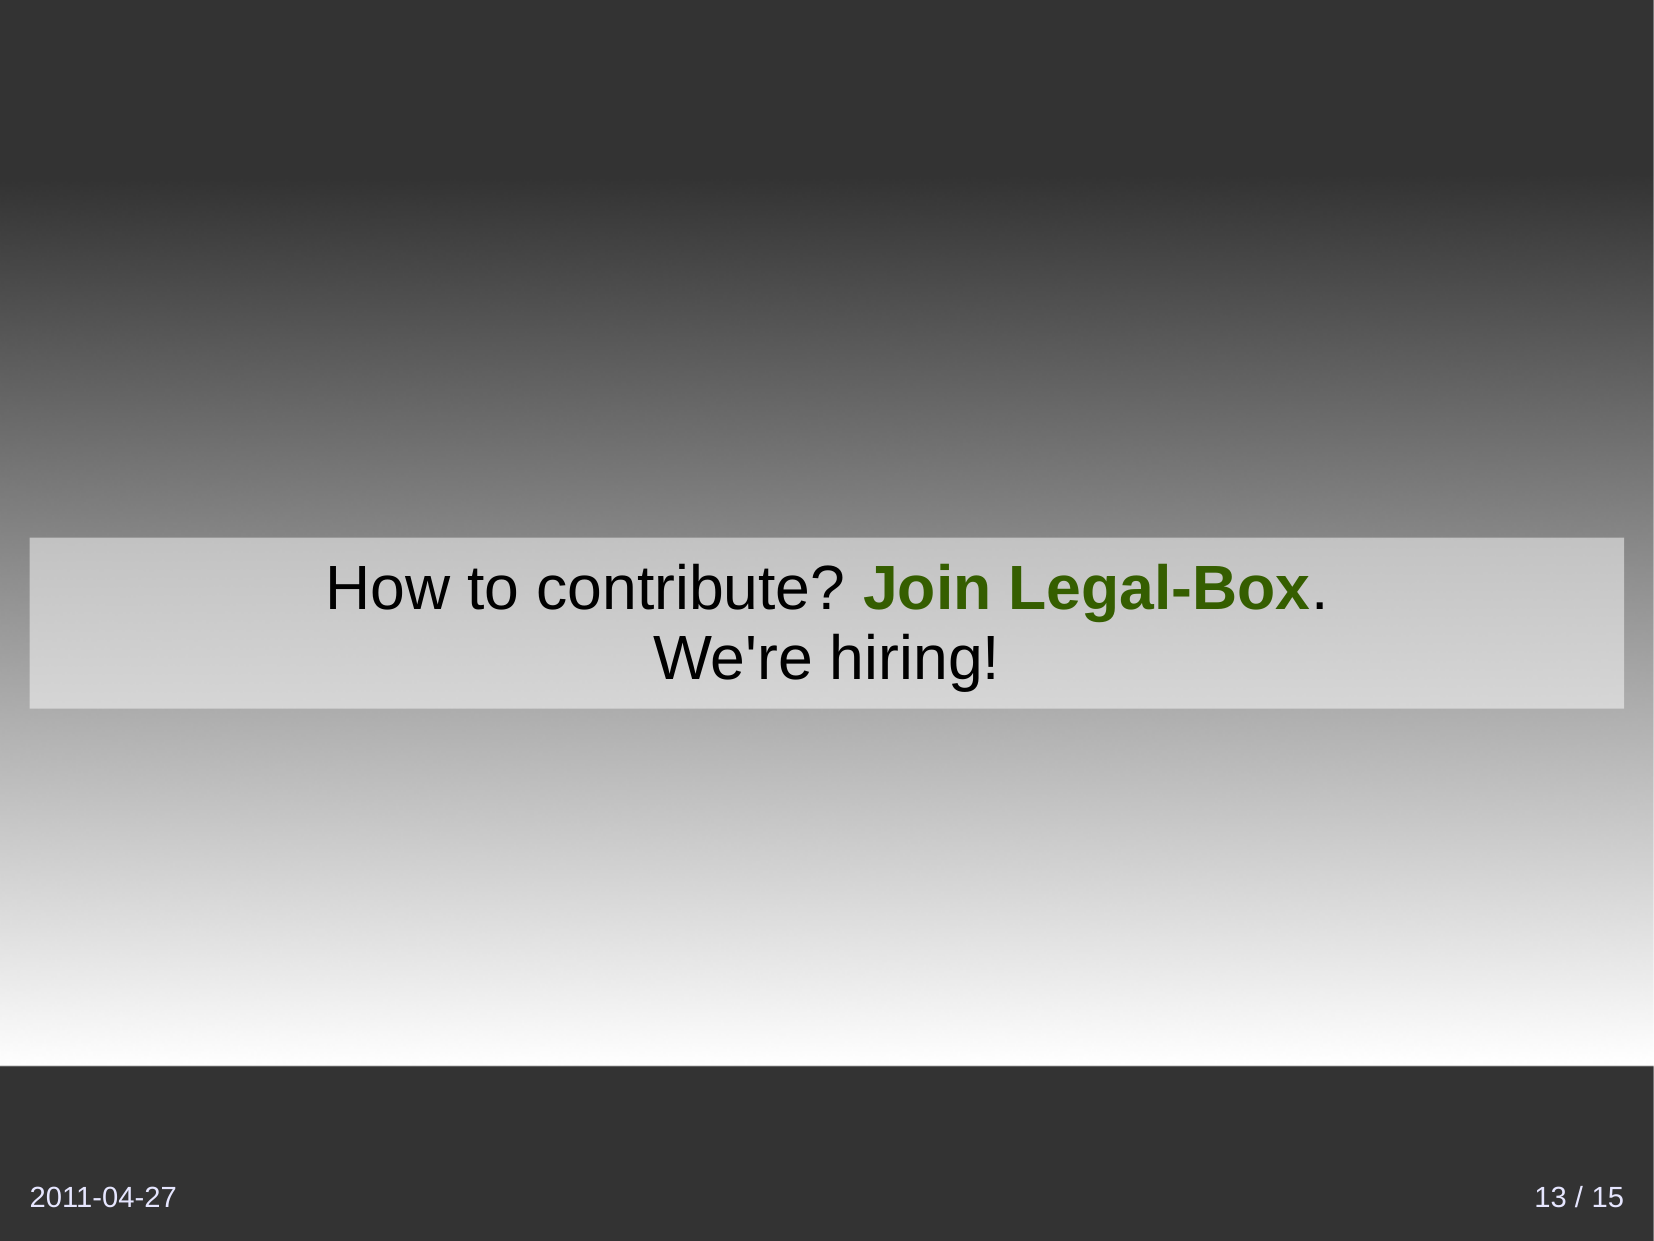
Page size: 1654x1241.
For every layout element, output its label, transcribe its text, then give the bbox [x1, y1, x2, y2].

picture [0, 0, 1654, 1241]
title How to contribute? Join Legal-Box. We're hiring! [29, 537, 1625, 709]
